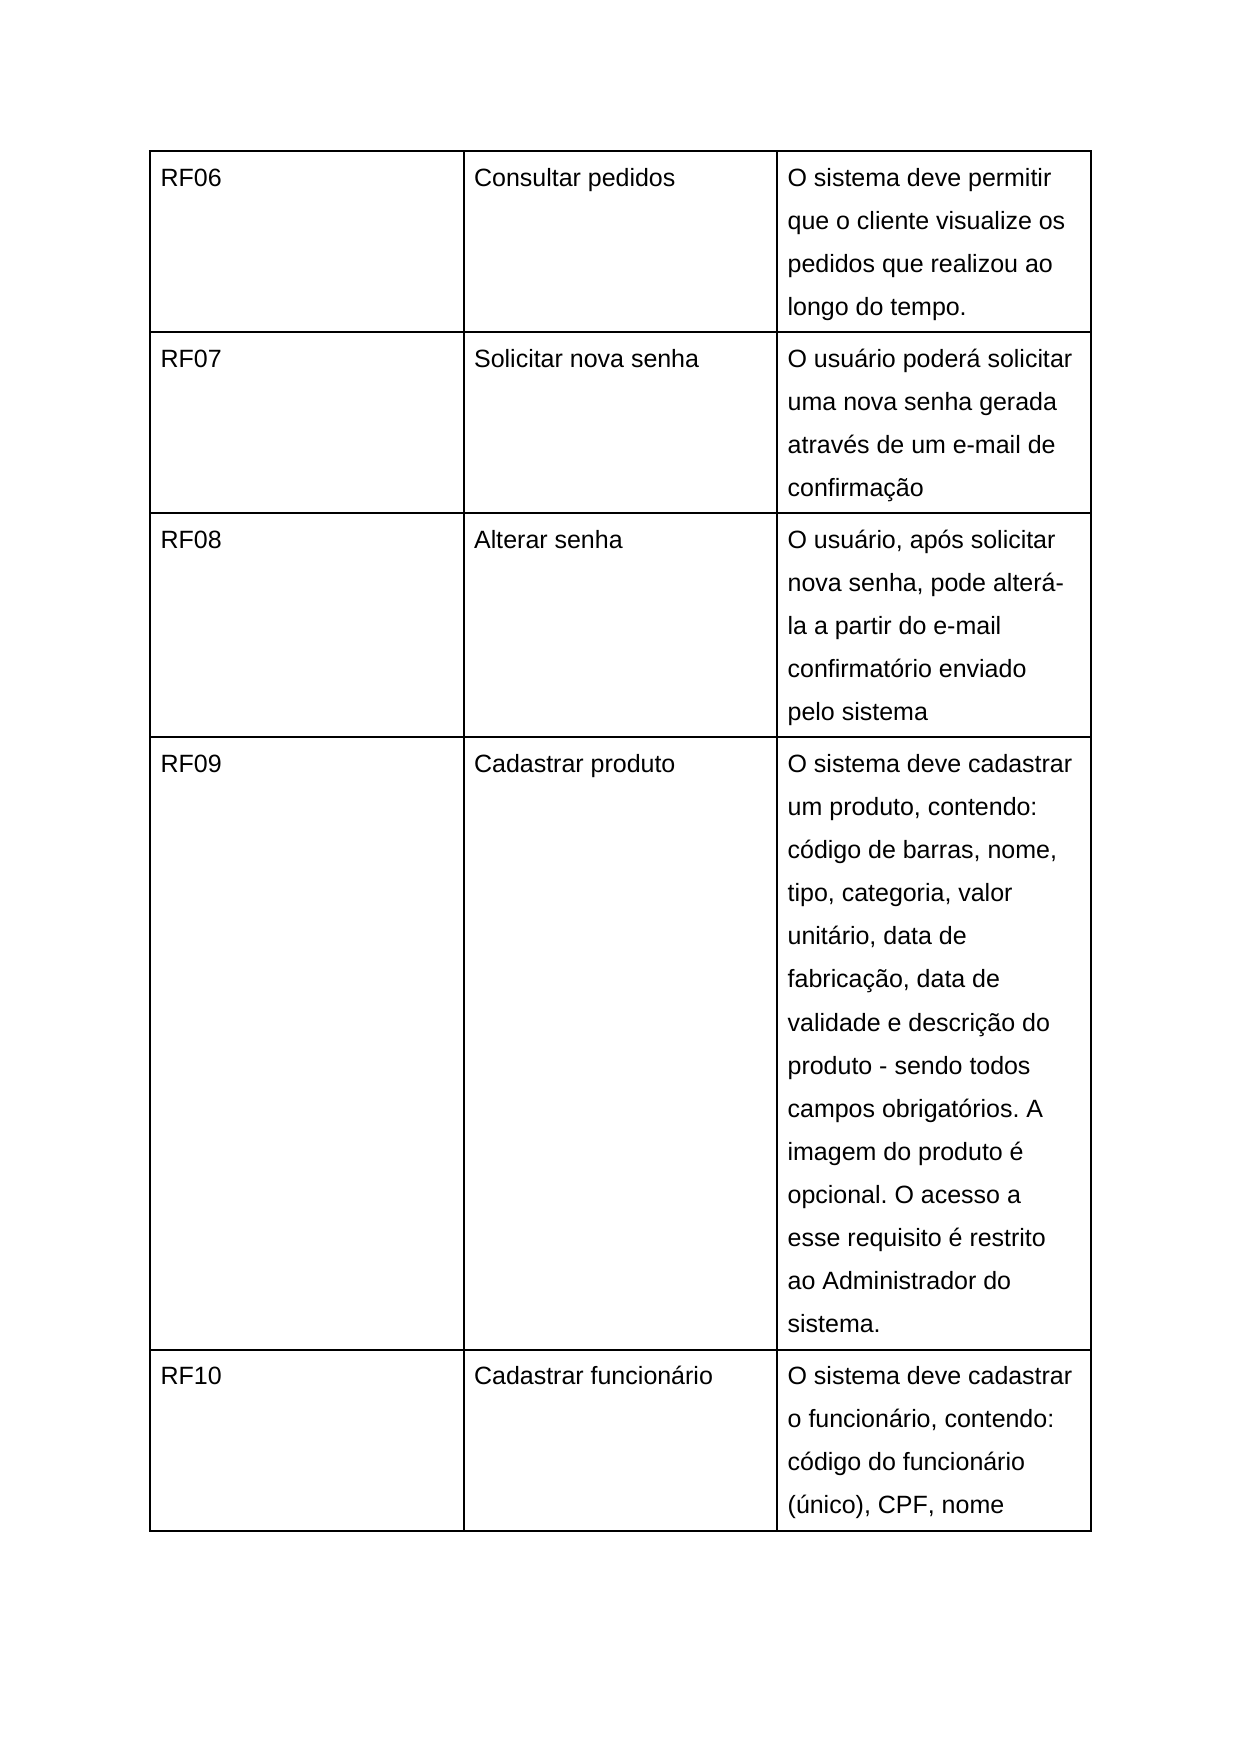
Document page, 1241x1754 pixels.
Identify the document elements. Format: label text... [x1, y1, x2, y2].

table_cell O sistema deve permitir que o cliente visualize os pedidos que realizou ao longo do tempo. [778, 152, 1090, 331]
table_cell RF06 [151, 152, 463, 331]
table_cell RF08 [151, 514, 463, 736]
table_cell O sistema deve cadastrar o funcionário, contendo: código do funcionário (único), CPF, nome [778, 1351, 1090, 1529]
table_cell RF07 [151, 333, 463, 512]
table_cell RF10 [151, 1351, 463, 1529]
table_cell Consultar pedidos [465, 152, 776, 331]
table_cell RF09 [151, 738, 463, 1348]
table_cell Alterar senha [465, 514, 776, 736]
table_cell Solicitar nova senha [465, 333, 776, 512]
table_cell Cadastrar produto [465, 738, 776, 1348]
table_cell O sistema deve cadastrar um produto, contendo: código de barras, nome, tipo, categoria, valor unitário, data de fabricação, data de validade e descrição do produto - sendo todos campos obrigatórios. A imagem do produto é opcional. O acesso a esse requisito é restrito ao Administrador do sistema. [778, 738, 1090, 1348]
table_cell O usuário, após solicitar nova senha, pode alterá-la a partir do e-mail confirmatório enviado pelo sistema [778, 514, 1090, 736]
table_cell Cadastrar funcionário [465, 1351, 776, 1529]
table_cell O usuário poderá solicitar uma nova senha gerada através de um e-mail de confirmação [778, 333, 1090, 512]
